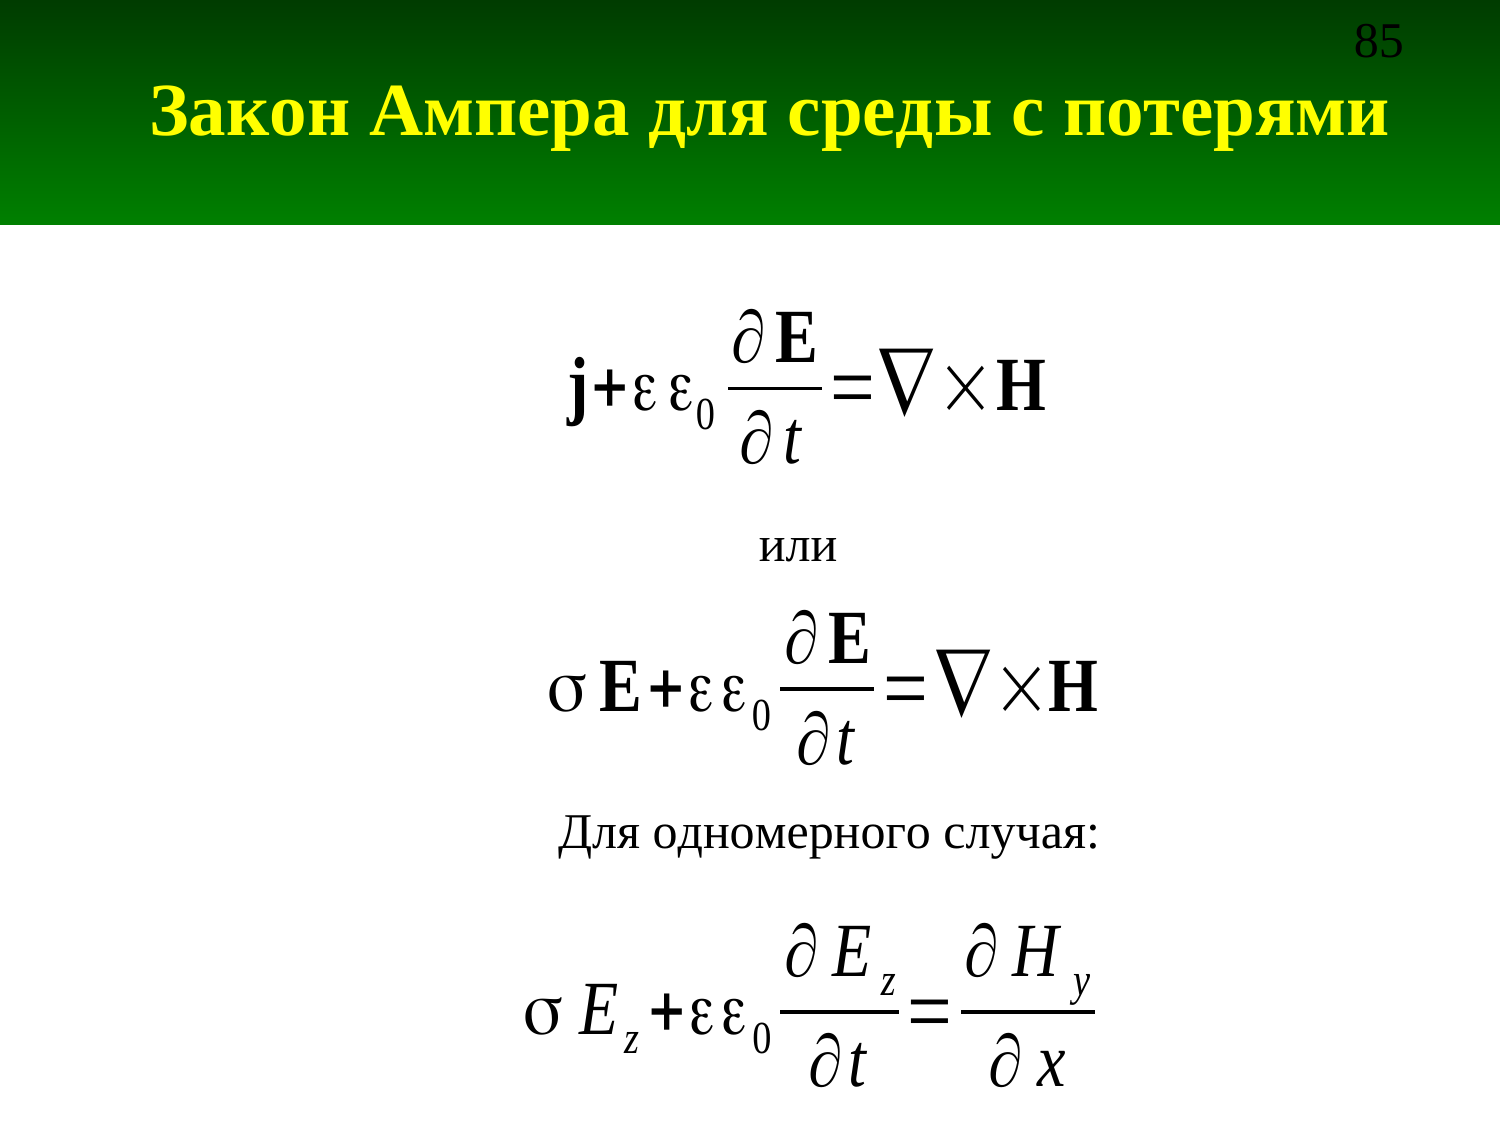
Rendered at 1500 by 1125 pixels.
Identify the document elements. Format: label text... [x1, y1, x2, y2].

chart [547, 295, 1064, 479]
text_box Для одномерного случая: [543, 791, 1112, 867]
title Закон Ампера для среды с потерями [100, 7, 1441, 204]
chart [507, 909, 1113, 1105]
text_box или [744, 503, 853, 579]
chart [531, 596, 1117, 780]
